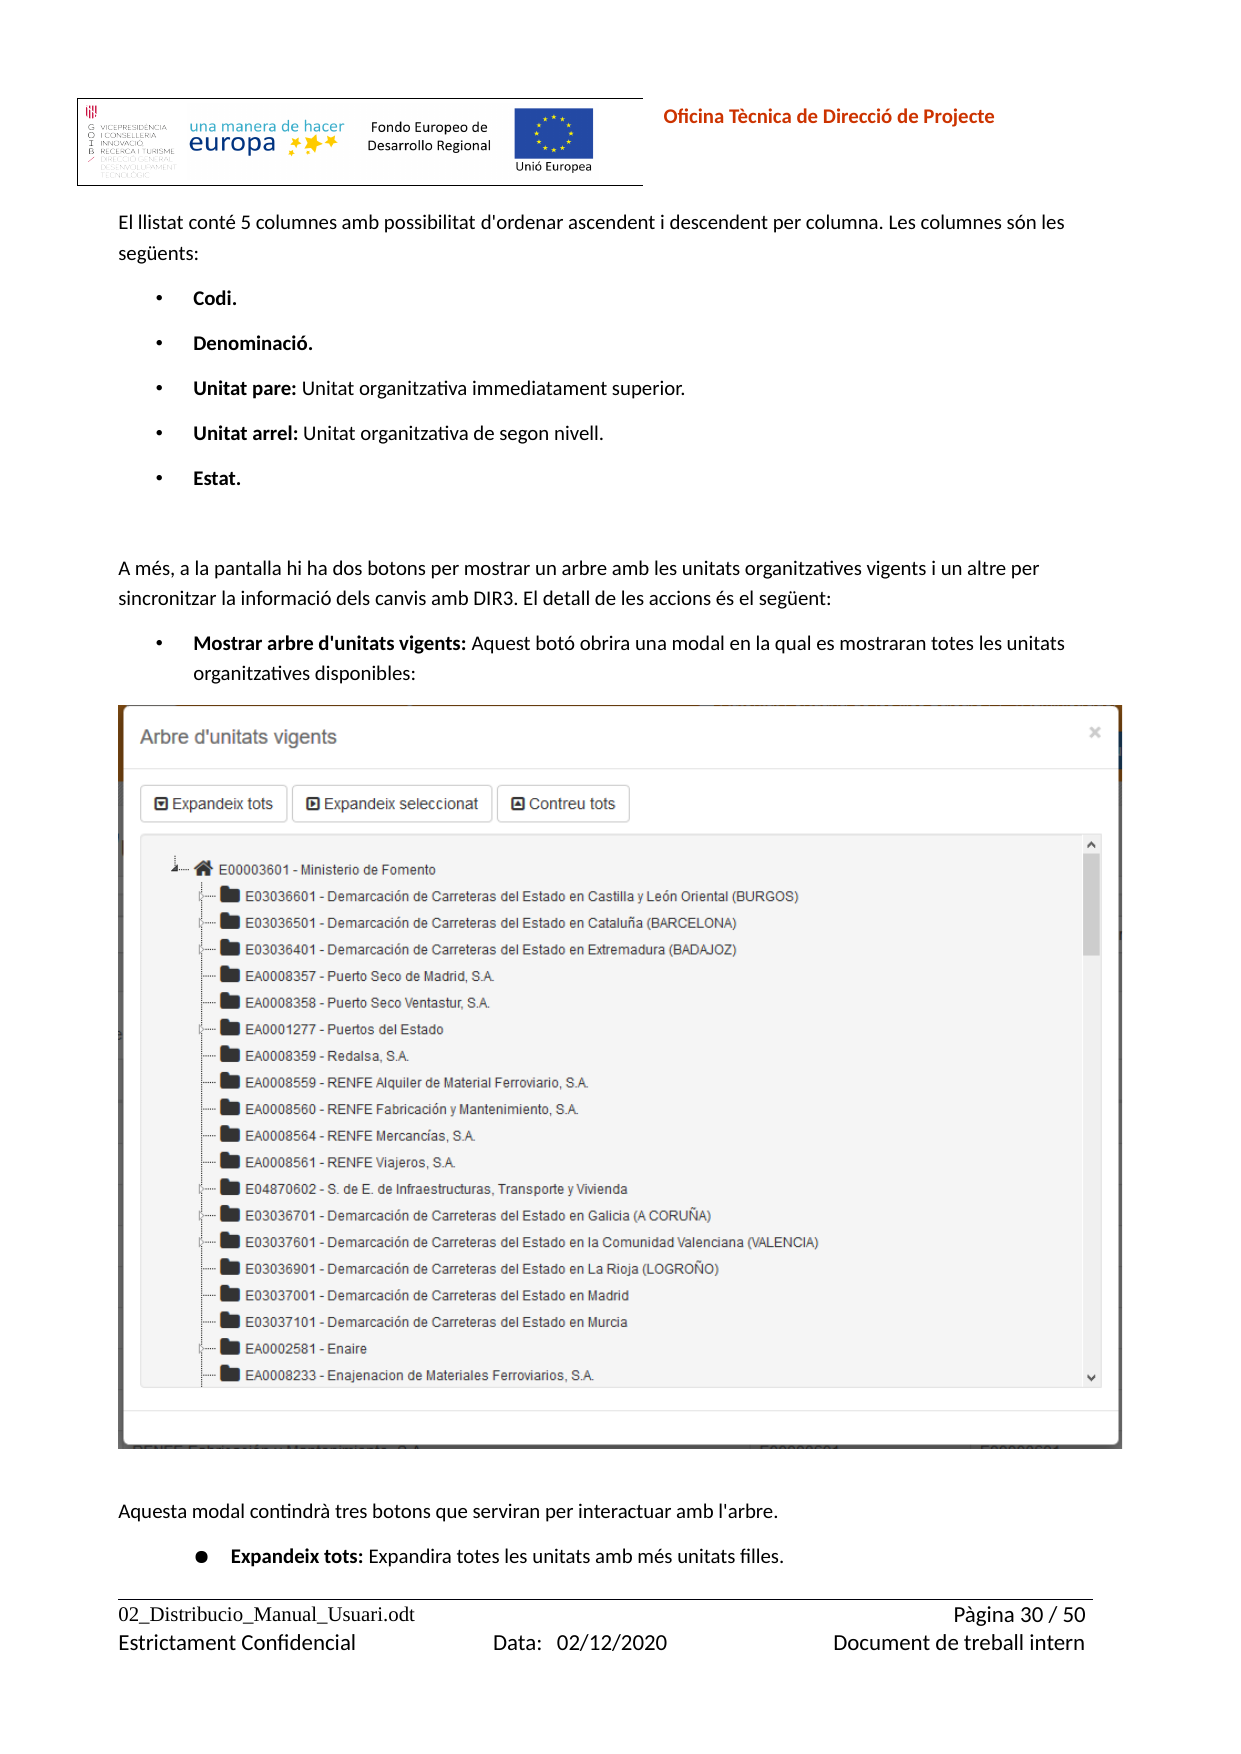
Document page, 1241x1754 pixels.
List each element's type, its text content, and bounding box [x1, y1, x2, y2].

text A més, a la pantalla hi ha dos botons per mostrar un arbre amb les unitats organitzatives vigents i un altre per sincronitzar la informació dels canvis amb DIR3. El detall de les accions és el següent: [118, 555, 1122, 611]
list Unitat pare: Unitat organitzativa immediatament superior. [156, 375, 1122, 400]
picture [187, 103, 599, 180]
text El llistat conté 5 columnes amb possibilitat d'ordenar ascendent i descendent per columna. Les columnes són les següents: [118, 209, 1122, 265]
list Estat. [156, 465, 1122, 490]
list Unitat arrel: Unitat organitzativa de segon nivell. [156, 420, 1122, 445]
list Expandeix tots: Expandira totes les unitats amb més unitats filles. [193, 1543, 1122, 1569]
list Mostrar arbre d'unitats vigents: Aquest botó obrira una modal en la qual es mostraran totes les unitats organitzatives disponibles: [156, 630, 1122, 686]
picture [82, 103, 181, 180]
list Denominació. [156, 330, 1122, 355]
list Codi. [156, 285, 1122, 310]
text Aquesta modal contindrà tres botons que serviran per interactuar amb l'arbre. [118, 1498, 1122, 1524]
picture [118, 705, 1123, 1449]
